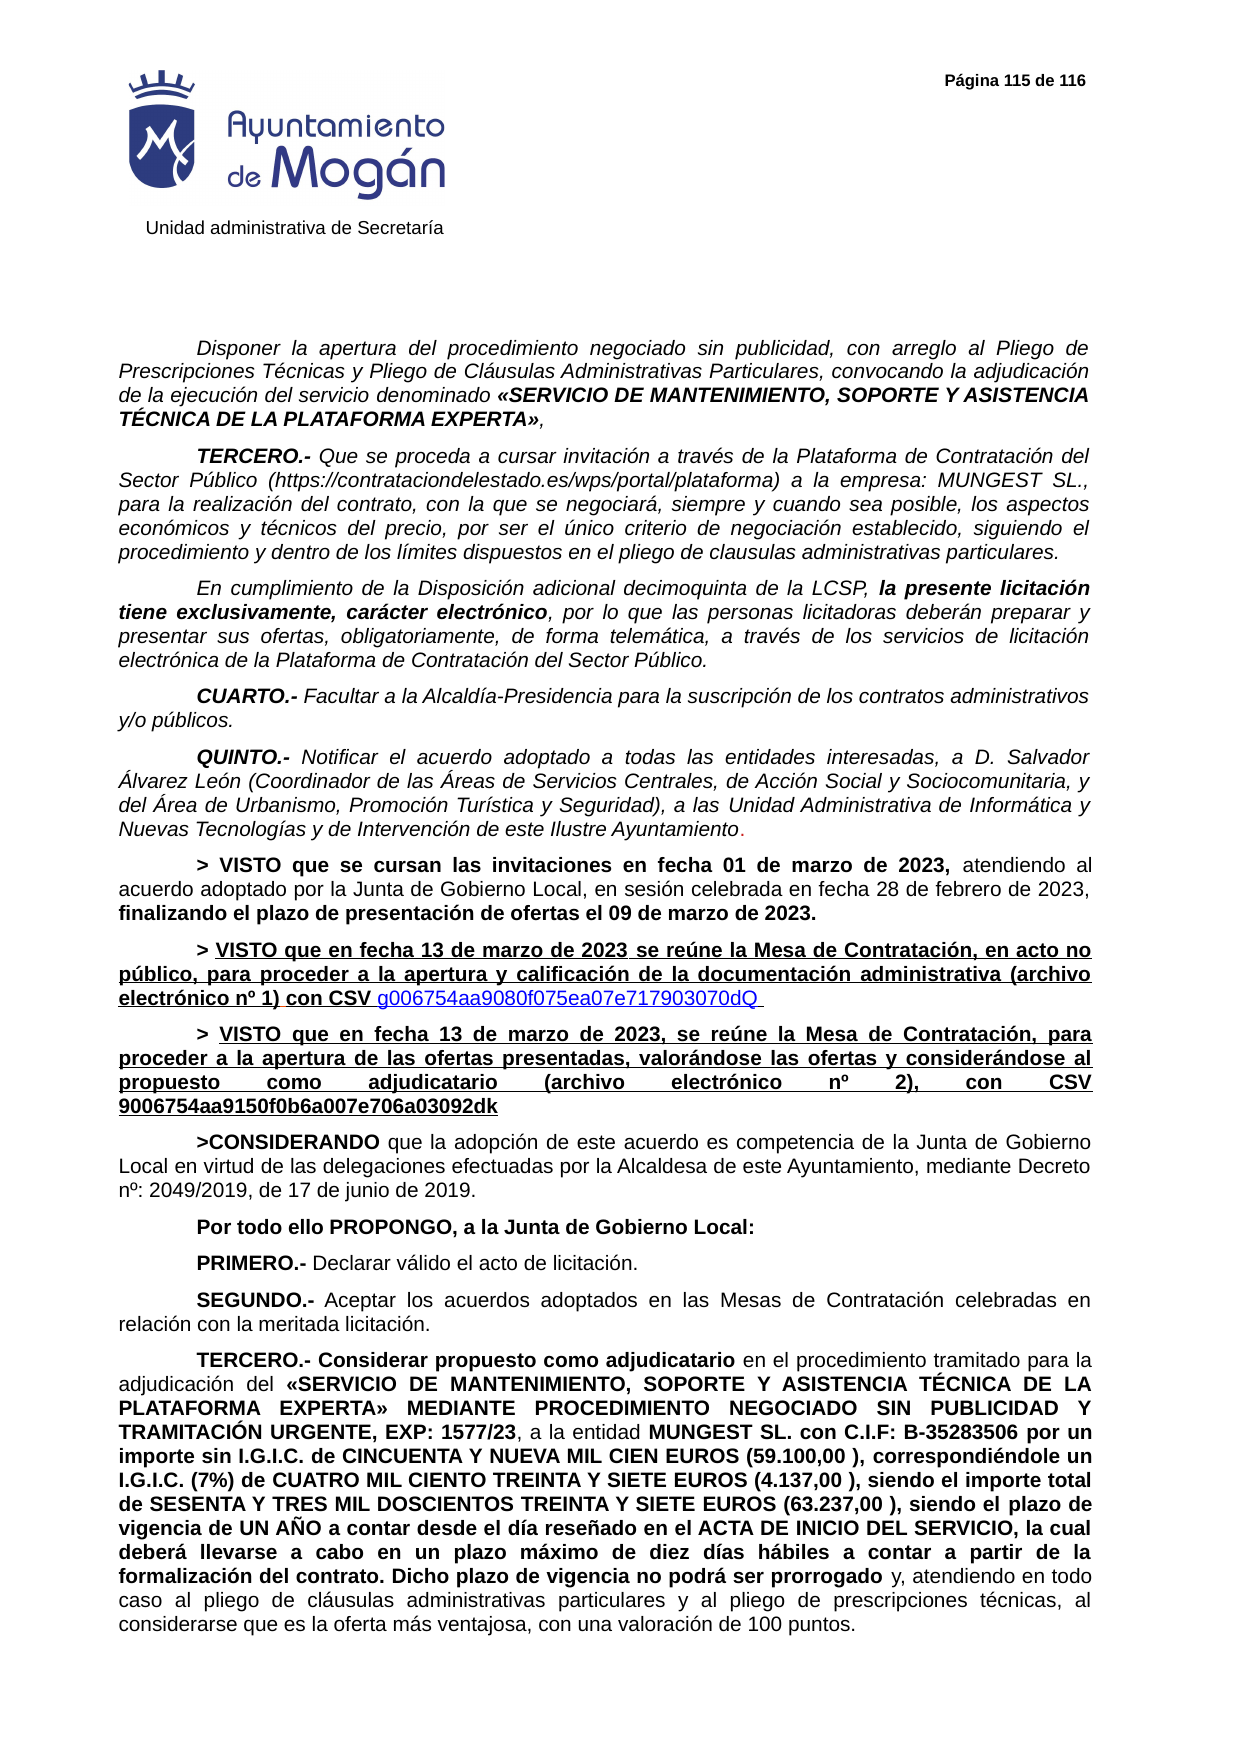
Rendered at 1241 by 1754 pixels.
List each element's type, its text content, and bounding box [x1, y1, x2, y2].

text > VISTO que se cursan las invitaciones en fecha 01 de marzo de 2023, atendiendo al acuerdo adoptado por la Junta de Gobierno Local, en sesión celebrada en fecha 28 de febrero de 2023, finalizando el plazo de presentación de ofertas el 09 de marzo de 2023. [118, 853, 1092, 925]
text TERCERO.- Considerar propuesto como adjudicatario en el procedimiento tramitado para la adjudicación del «SERVICIO DE MANTENIMIENTO, SOPORTE Y ASISTENCIA TÉCNICA DE LA PLATAFORMA EXPERTA» MEDIANTE PROCEDIMIENTO NEGOCIADO SIN PUBLICIDAD Y TRAMITACIÓN URGENTE, EXP: 1577/23, a la entidad MUNGEST SL. con C.I.F: B-35283506 por un importe sin I.G.I.C. de CINCUENTA Y NUEVA MIL CIEN EUROS (59.100,00 ), correspondiéndole un I.G.I.C. (7%) de CUATRO MIL CIENTO TREINTA Y SIETE EUROS (4.137,00 ), siendo el importe total de SESENTA Y TRES MIL DOSCIENTOS TREINTA Y SIETE EUROS (63.237,00 ), siendo el plazo de vigencia de UN AÑO a contar desde el día reseñado en el ACTA DE INICIO DEL SERVICIO, la cual deberá llevarse a cabo en un plazo máximo de diez días hábiles a contar a partir de la formalización del contrato. Dicho plazo de vigencia no podrá ser prorrogado y, atendiendo en todo caso al pliego de cláusulas administrativas particulares y al pliego de prescripciones técnicas, al considerarse que es la oferta más ventajosa, con una valoración de 100 puntos. [118, 1348, 1092, 1635]
text 9006754aa9150f0b6a007e706a03092dk [118, 1092, 1092, 1118]
text En cumplimiento de la Disposición adicional decimoquinta de la LCSP, la presente licitación tiene exclusivamente, carácter electrónico, por lo que las personas licitadoras deberán preparar y presentar sus ofertas, obligatoriamente, de forma telemática, a través de los servicios de licitación electrónica de la Plataforma de Contratación del Sector Público. [118, 576, 1092, 672]
text >CONSIDERANDO que la adopción de este acuerdo es competencia de la Junta de Gobierno Local en virtud de las delegaciones efectuadas por la Alcaldesa de este Ayuntamiento, mediante Decreto nº: 2049/2019, de 17 de junio de 2019. [118, 1130, 1092, 1202]
text > VISTO que en fecha 13 de marzo de 2023 se reúne la Mesa de Contratación, en acto no público, para proceder a la apertura y calificación de la documentación administrativa (archivo [118, 937, 1092, 982]
text PRIMERO.- Declarar válido el acto de licitación. [118, 1251, 1092, 1275]
text QUINTO.- Notificar el acuerdo adoptado a todas las entidades interesadas, a D. Salvador Álvarez León (Coordinador de las Áreas de Servicios Centrales, de Acción Social y Sociocomunitaria, y del Área de Urbanismo, Promoción Turística y Seguridad), a las Unidad Administrativa de Informática y Nuevas Tecnologías y de Intervención de este Ilustre Ayuntamiento. [118, 745, 1092, 841]
text electrónico nº 1) con CSV g006754aa9080f075ea07e717903070dQ [118, 983, 1092, 1009]
text TERCERO.- Que se proceda a cursar invitación a través de la Plataforma de Contratación del Sector Público (https://contrataciondelestado.es/wps/portal/plataforma) a la empresa: MUNGEST SL., para la realización del contrato, con la que se negociará, siempre y cuando sea posible, los aspectos económicos y técnicos del precio, por ser el único criterio de negociación establecido, siguiendo el procedimiento y dentro de los límites dispuestos en el pliego de clausulas administrativas particulares. [118, 444, 1092, 563]
text > VISTO que en fecha 13 de marzo de 2023, se reúne la Mesa de Contratación, para proceder a la apertura de las ofertas presentadas, valorándose las ofertas y considerándose al [118, 1022, 1092, 1067]
text Disponer la apertura del procedimiento negociado sin publicidad, con arreglo al Pliego de Prescripciones Técnicas y Pliego de Cláusulas Administrativas Particulares, convocando la adjudicación de la ejecución del servicio denominado «SERVICIO DE MANTENIMIENTO, SOPORTE Y ASISTENCIA TÉCNICA DE LA PLATAFORMA EXPERTA», [118, 335, 1092, 431]
picture [128, 70, 445, 206]
text CUARTO.- Facultar a la Alcaldía-Presidencia para la suscripción de los contratos administrativos y/o públicos. [118, 684, 1092, 732]
text Por todo ello PROPONGO, a la Junta de Gobierno Local: [118, 1214, 1092, 1238]
text propuesto como adjudicatario (archivo electrónico nº 2), con CSV [118, 1068, 1092, 1091]
text SEGUNDO.- Aceptar los acuerdos adoptados en las Mesas de Contratación celebradas en relación con la meritada licitación. [118, 1287, 1092, 1335]
